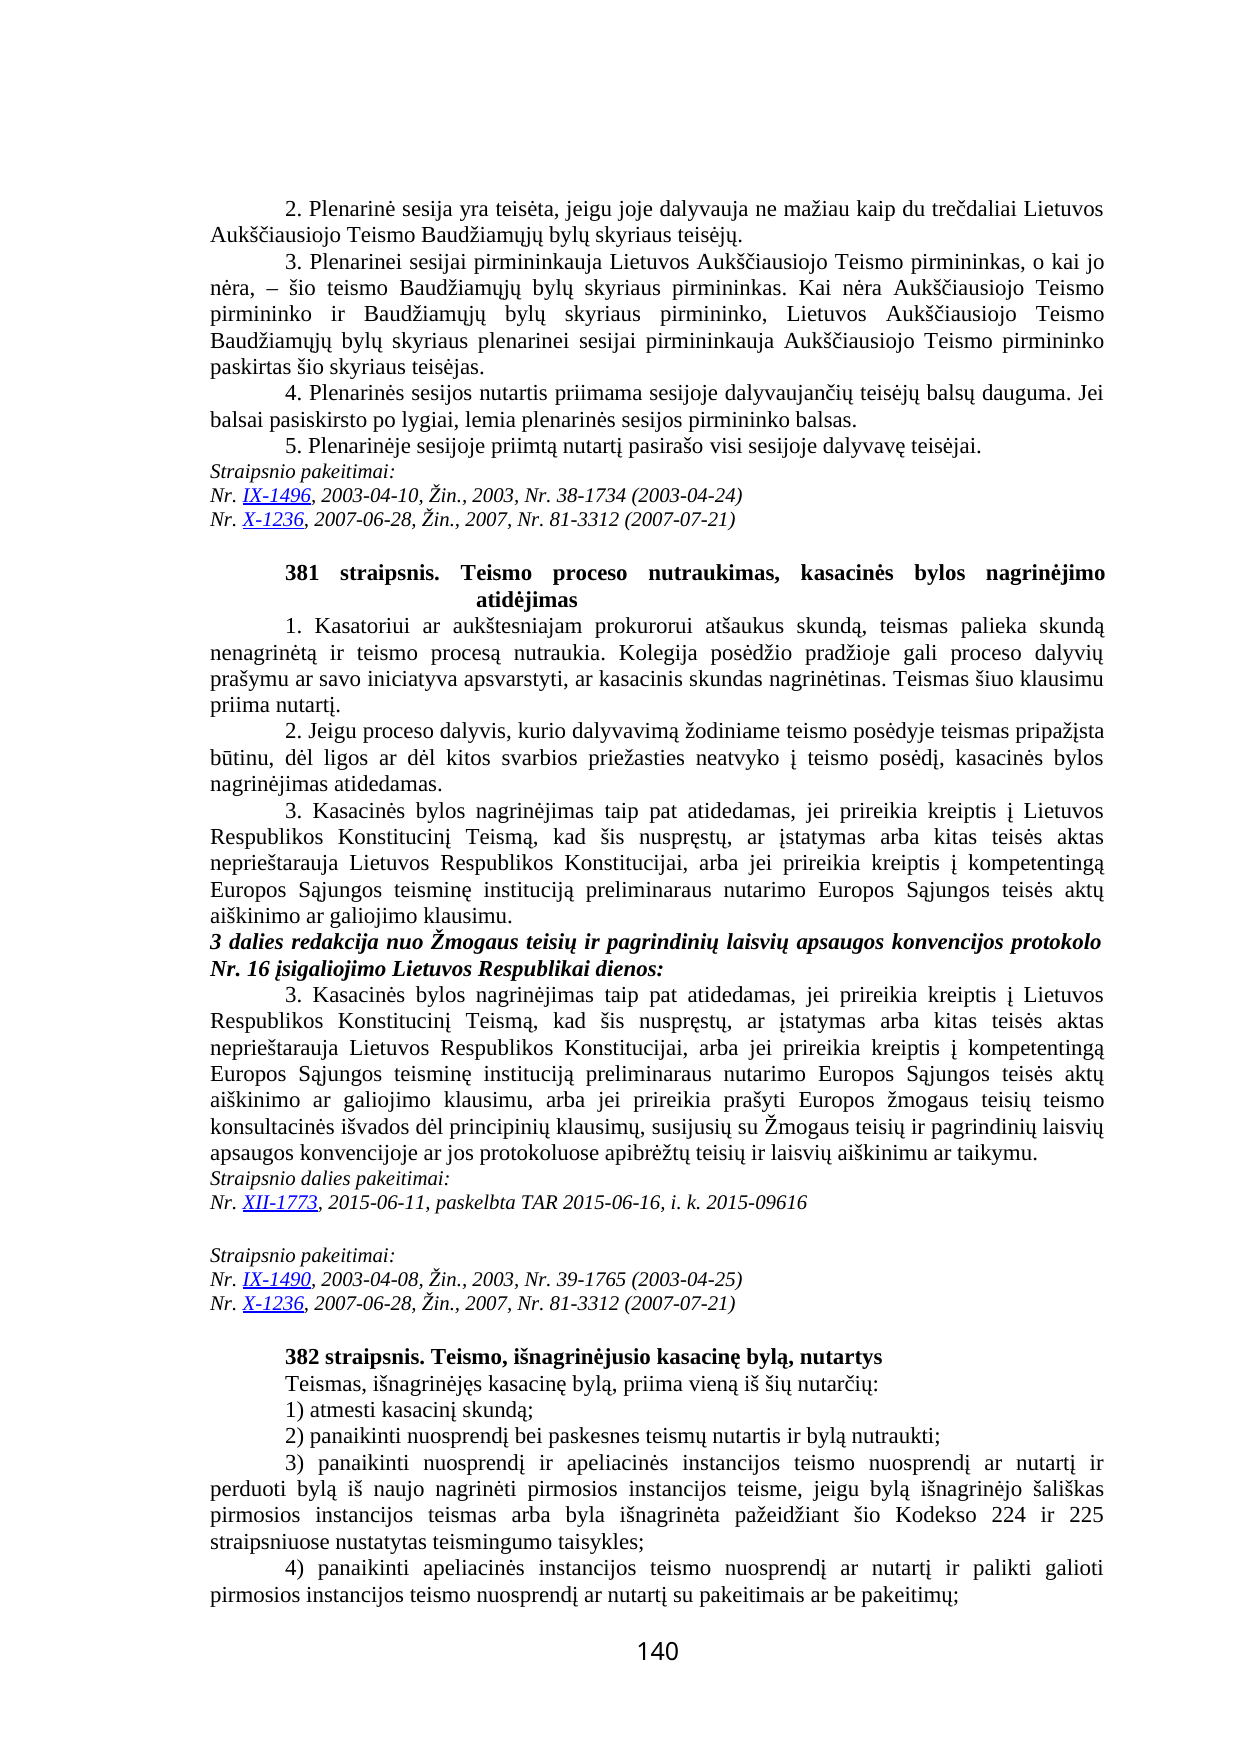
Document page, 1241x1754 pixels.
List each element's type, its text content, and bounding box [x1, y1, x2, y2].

text Nr. XII-1773, 2015-06-11, paskelbta TAR 2015-06-16, i. k. 2015-09616 [210, 1190, 1106, 1214]
text 3) panaikinti nuosprendį ir apeliacinės instancijos teismo nuosprendį ar nutartį ir perduoti bylą iš naujo nagrinėti pirmosios instancijos teisme, jeigu bylą išnagrinėjo šališkas pirmosios instancijos teismas arba byla išnagrinėta pažeidžiant šio Kodekso 224 ir 225 straipsniuose nustatytas teismingumo taisykles; [210, 1449, 1106, 1554]
text 382 straipsnis. Teismo, išnagrinėjusio kasacinę bylą, nutartys [210, 1343, 1106, 1370]
text 4. Plenarinės sesijos nutartis priimama sesijoje dalyvaujančių teisėjų balsų dauguma. Jei balsai pasiskirsto po lygiai, lemia plenarinės sesijos pirmininko balsas. [210, 379, 1106, 432]
text Nr. X-1236, 2007-06-28, Žin., 2007, Nr. 81-3312 (2007-07-21) [210, 1291, 1106, 1315]
text Nr. IX-1496, 2003-04-10, Žin., 2003, Nr. 38-1734 (2003-04-24) [210, 483, 1106, 507]
text 3. Kasacinės bylos nagrinėjimas taip pat atidedamas, jei prireikia kreiptis į Lietuvos Respublikos Konstitucinį Teismą, kad šis nuspręstų, ar įstatymas arba kitas teisės aktas neprieštarauja Lietuvos Respublikos Konstitucijai, arba jei prireikia kreiptis į kompetentingą Europos Sąjungos teisminę instituciją preliminaraus nutarimo Europos Sąjungos teisės aktų aiškinimo ar galiojimo klausimu. [210, 797, 1106, 928]
text Teismas, išnagrinėjęs kasacinę bylą, priima vieną iš šių nutarčių: [210, 1370, 1106, 1396]
text Straipsnio dalies pakeitimai: [210, 1166, 1106, 1190]
text Straipsnio pakeitimai: [210, 1242, 1106, 1267]
text 1. Kasatoriui ar aukštesniajam prokurorui atšaukus skundą, teismas palieka skundą nenagrinėtą ir teismo procesą nutraukia. Kolegija posėdžio pradžioje gali proceso dalyvių prašymu ar savo iniciatyva apsvarstyti, ar kasacinis skundas nagrinėtinas. Teismas šiuo klausimu priima nutartį. [210, 612, 1106, 718]
text 3 dalies redakcija nuo Žmogaus teisių ir pagrindinių laisvių apsaugos konvencijos protokolo Nr. 16 įsigaliojimo Lietuvos Respublikai dienos: [210, 928, 1106, 981]
text 5. Plenarinėje sesijoje priimtą nutartį pasirašo visi sesijoje dalyvavę teisėjai. [210, 432, 1106, 458]
text Straipsnio pakeitimai: [210, 458, 1106, 483]
text 2. Jeigu proceso dalyvis, kurio dalyvavimą žodiniame teismo posėdyje teismas pripažįsta būtinu, dėl ligos ar dėl kitos svarbios priežasties neatvyko į teismo posėdį, kasacinės bylos nagrinėjimas atidedamas. [210, 718, 1106, 797]
text 2) panaikinti nuosprendį bei paskesnes teismų nutartis ir bylą nutraukti; [210, 1422, 1106, 1449]
text 381 straipsnis. Teismo proceso nutraukimas, kasacinės bylos nagrinėjimo atidėjimas [285, 559, 1106, 612]
text Nr. X-1236, 2007-06-28, Žin., 2007, Nr. 81-3312 (2007-07-21) [210, 507, 1106, 531]
text 1) atmesti kasacinį skundą; [210, 1396, 1106, 1422]
text Nr. IX-1490, 2003-04-08, Žin., 2003, Nr. 39-1765 (2003-04-25) [210, 1267, 1106, 1291]
text 3. Plenarinei sesijai pirmininkauja Lietuvos Aukščiausiojo Teismo pirmininkas, o kai jo nėra, – šio teismo Baudžiamųjų bylų skyriaus pirmininkas. Kai nėra Aukščiausiojo Teismo pirmininko ir Baudžiamųjų bylų skyriaus pirmininko, Lietuvos Aukščiausiojo Teismo Baudžiamųjų bylų skyriaus plenarinei sesijai pirmininkauja Aukščiausiojo Teismo pirmininko paskirtas šio skyriaus teisėjas. [210, 248, 1106, 379]
text 3. Kasacinės bylos nagrinėjimas taip pat atidedamas, jei prireikia kreiptis į Lietuvos Respublikos Konstitucinį Teismą, kad šis nuspręstų, ar įstatymas arba kitas teisės aktas neprieštarauja Lietuvos Respublikos Konstitucijai, arba jei prireikia kreiptis į kompetentingą Europos Sąjungos teisminę instituciją preliminaraus nutarimo Europos Sąjungos teisės aktų aiškinimo ar galiojimo klausimu, arba jei prireikia prašyti Europos žmogaus teisių teismo konsultacinės išvados dėl principinių klausimų, susijusių su Žmogaus teisių ir pagrindinių laisvių apsaugos konvencijoje ar jos protokoluose apibrėžtų teisių ir laisvių aiškinimu ar taikymu. [210, 981, 1106, 1166]
text 2. Plenarinė sesija yra teisėta, jeigu joje dalyvauja ne mažiau kaip du trečdaliai Lietuvos Aukščiausiojo Teismo Baudžiamųjų bylų skyriaus teisėjų. [210, 195, 1106, 248]
text 4) panaikinti apeliacinės instancijos teismo nuosprendį ar nutartį ir palikti galioti pirmosios instancijos teismo nuosprendį ar nutartį su pakeitimais ar be pakeitimų; [210, 1554, 1106, 1607]
